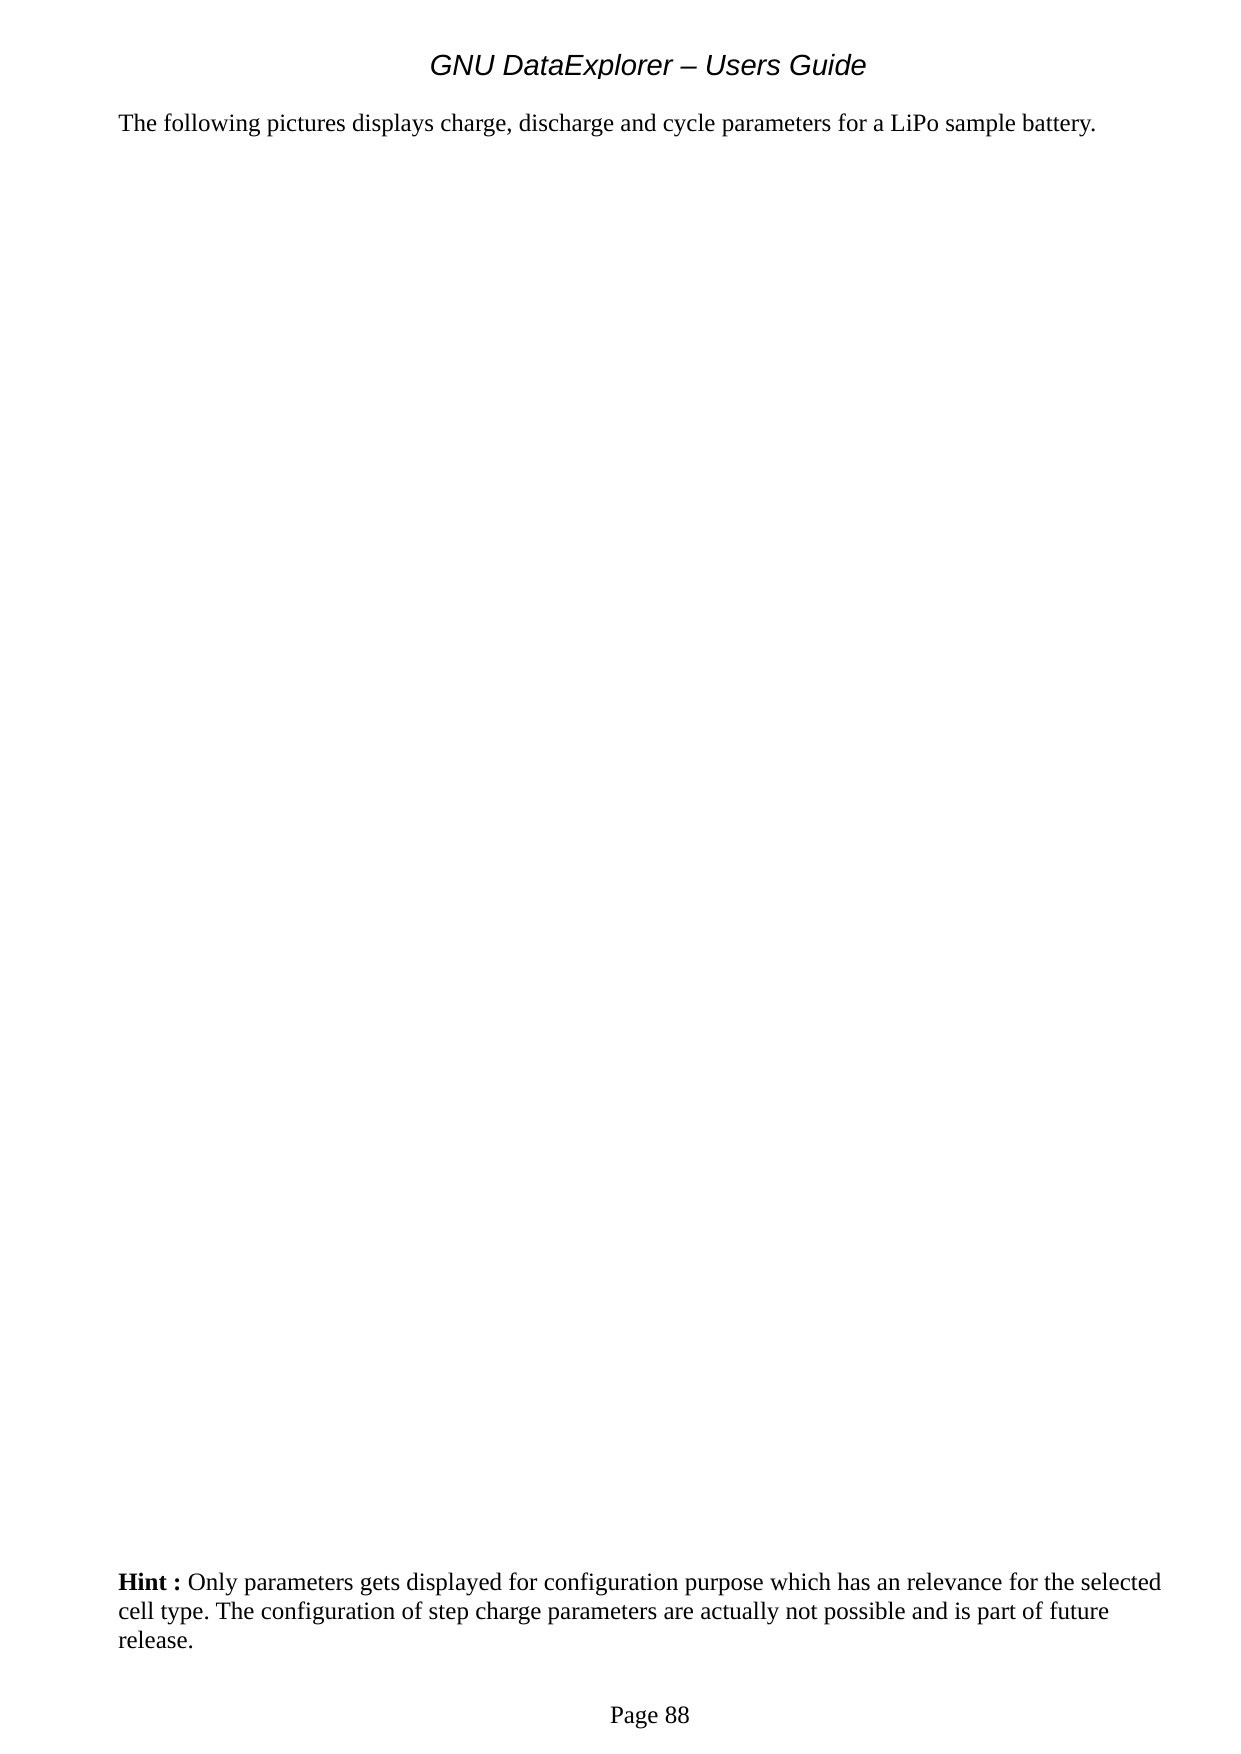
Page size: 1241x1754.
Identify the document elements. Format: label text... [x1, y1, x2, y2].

text Hint : Only parameters gets displayed for configuration purpose which has an relevance for the selected cell type. The configuration of step charge parameters are actually not possible and is part of future release. [118, 1567, 1181, 1654]
text The following pictures displays charge, discharge and cycle parameters for a LiPo sample battery. [118, 108, 1181, 137]
